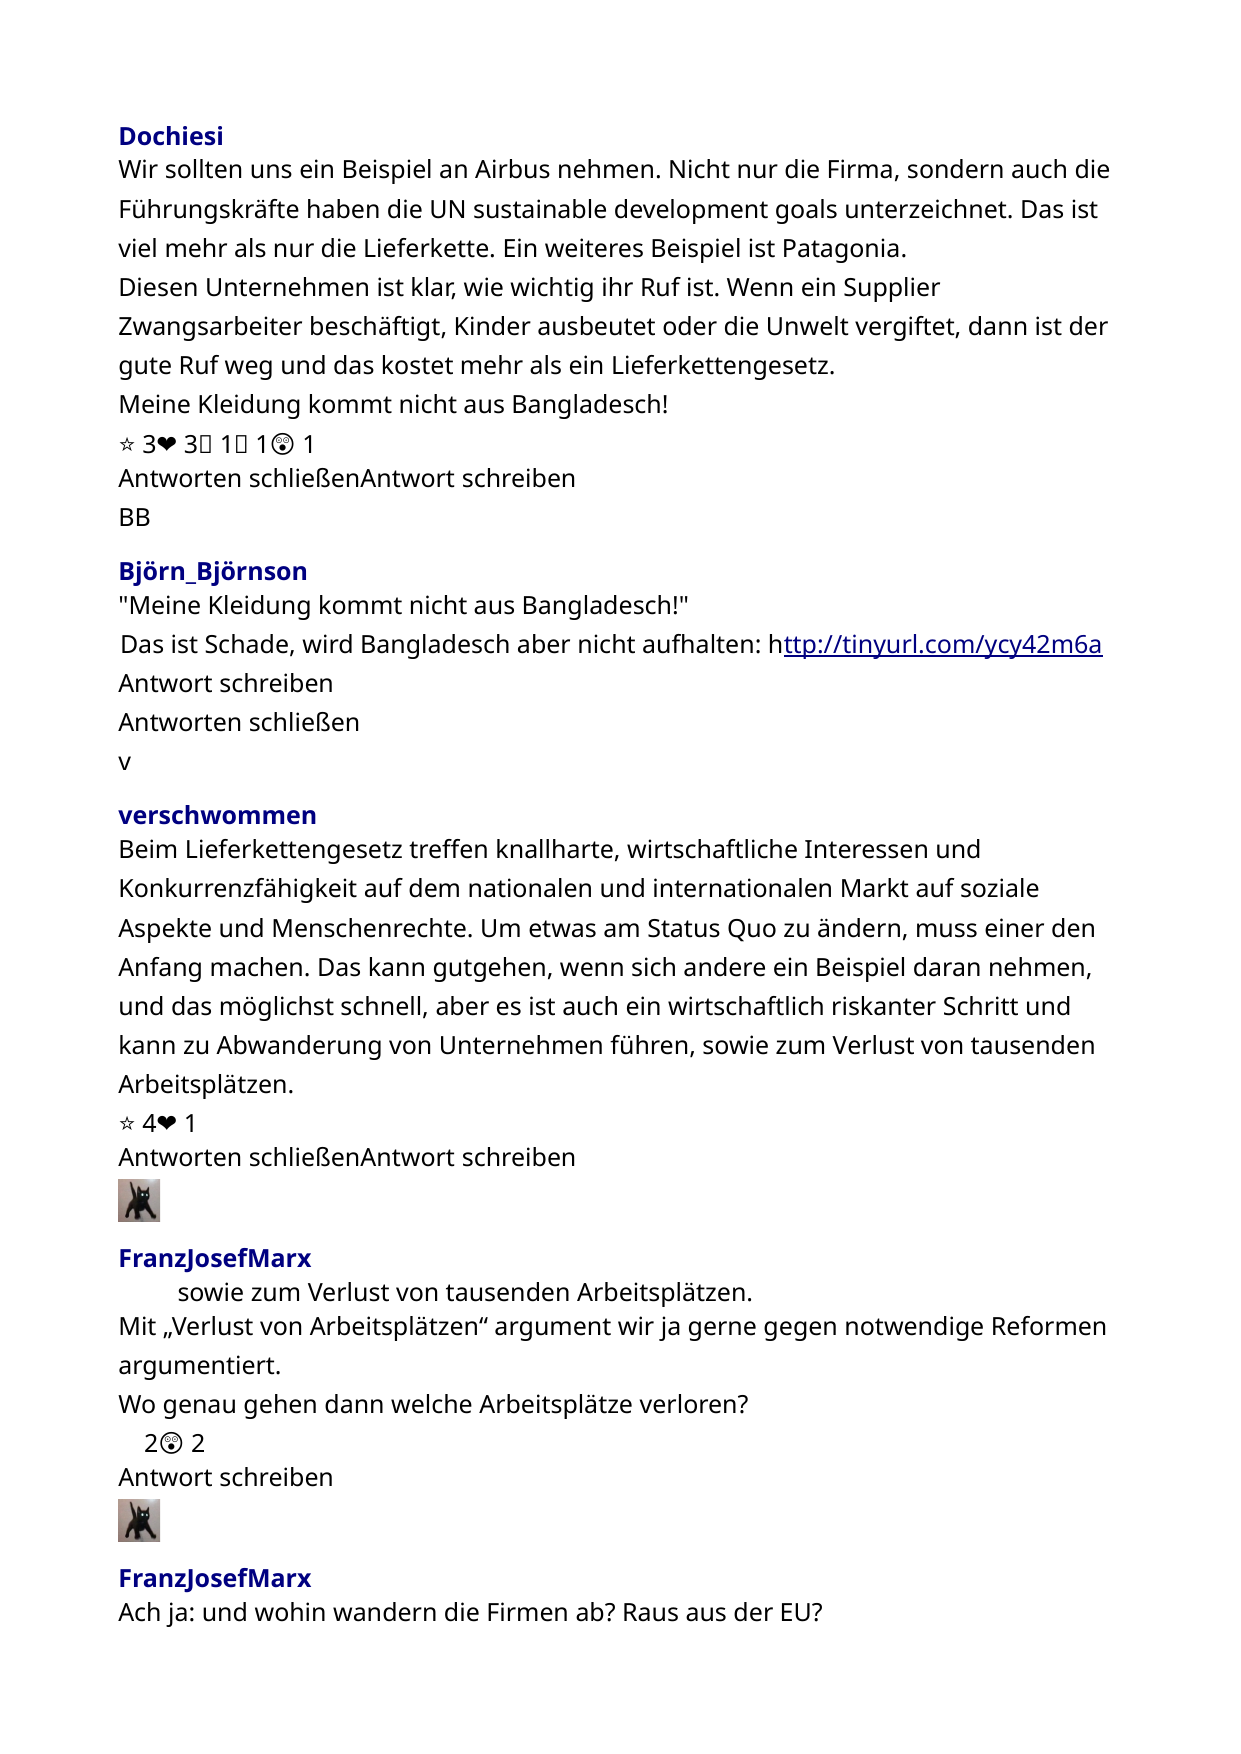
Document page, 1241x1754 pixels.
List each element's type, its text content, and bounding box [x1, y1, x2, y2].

text Antworten schließenAntwort schreiben [118, 1140, 1122, 1174]
text Diesen Unternehmen ist klar, wie wichtig ihr Ruf ist. Wenn ein Supplier Zwangsarbeiter beschäftigt, Kinder ausbeutet oder die Unwelt vergiftet, dann ist der gute Ruf weg und das kostet mehr als ein Lieferkettengesetz. [118, 270, 1122, 382]
subtitle verschwommen [118, 798, 1122, 832]
subtitle FranzJosefMarx [118, 1560, 1122, 1594]
text Antworten schließenAntwort schreiben [118, 460, 1122, 494]
text Meine Kleidung kommt nicht aus Bangladesch! [118, 387, 1122, 421]
text ⭐️ 3❤️ 3🙁 1🤨 1😲 1 [118, 426, 1122, 460]
text Mit „Verlust von Arbeitsplätzen“ argument wir ja gerne gegen notwendige Reformen argumentiert. [118, 1308, 1122, 1382]
text BB [118, 499, 1122, 534]
text Wir sollten uns ein Beispiel an Airbus nehmen. Nicht nur die Firma, sondern auch die Führungskräfte haben die UN sustainable development goals unterzeichnet. Das ist viel mehr als nur die Lieferkette. Ein weiteres Beispiel ist Patagonia. [118, 152, 1122, 264]
text ⭐️ 4❤️ 1 [118, 1106, 1122, 1140]
subtitle FranzJosefMarx [118, 1240, 1122, 1274]
subtitle Dochiesi [118, 118, 1122, 152]
text Ach ja: und wohin wandern die Firmen ab? Raus aus der EU? [118, 1594, 1122, 1628]
picture [118, 1179, 161, 1222]
text sowie zum Verlust von tausenden Arbeitsplätzen. [177, 1274, 1063, 1308]
text Das ist Schade, wird Bangladesch aber nicht aufhalten: http://tinyurl.com/ycy42m6a [118, 627, 1122, 661]
text "Meine Kleidung kommt nicht aus Bangladesch!" [118, 587, 1122, 621]
picture [118, 1499, 161, 1542]
text Beim Lieferkettengesetz treffen knallharte, wirtschaftliche Interessen und Konkurrenzfähigkeit auf dem nationalen und internationalen Markt auf soziale Aspekte und Menschenrechte. Um etwas am Status Quo zu ändern, muss einer den Anfang machen. Das kann gutgehen, wenn sich andere ein Beispiel daran nehmen, und das möglichst schnell, aber es ist auch ein wirtschaftlich riskanter Schritt und kann zu Abwanderung von Unternehmen führen, sowie zum Verlust von tausenden Arbeitsplätzen. [118, 832, 1122, 1101]
text Wo genau gehen dann welche Arbeitsplätze verloren? [118, 1387, 1122, 1421]
text Antwort schreiben [118, 1460, 1122, 1494]
text Antwort schreiben [118, 666, 1122, 700]
text v [118, 744, 1122, 778]
text 🤨 2😲 2 [118, 1426, 1122, 1460]
text Antworten schließen [118, 705, 1122, 739]
subtitle Björn_Björnson [118, 553, 1122, 587]
